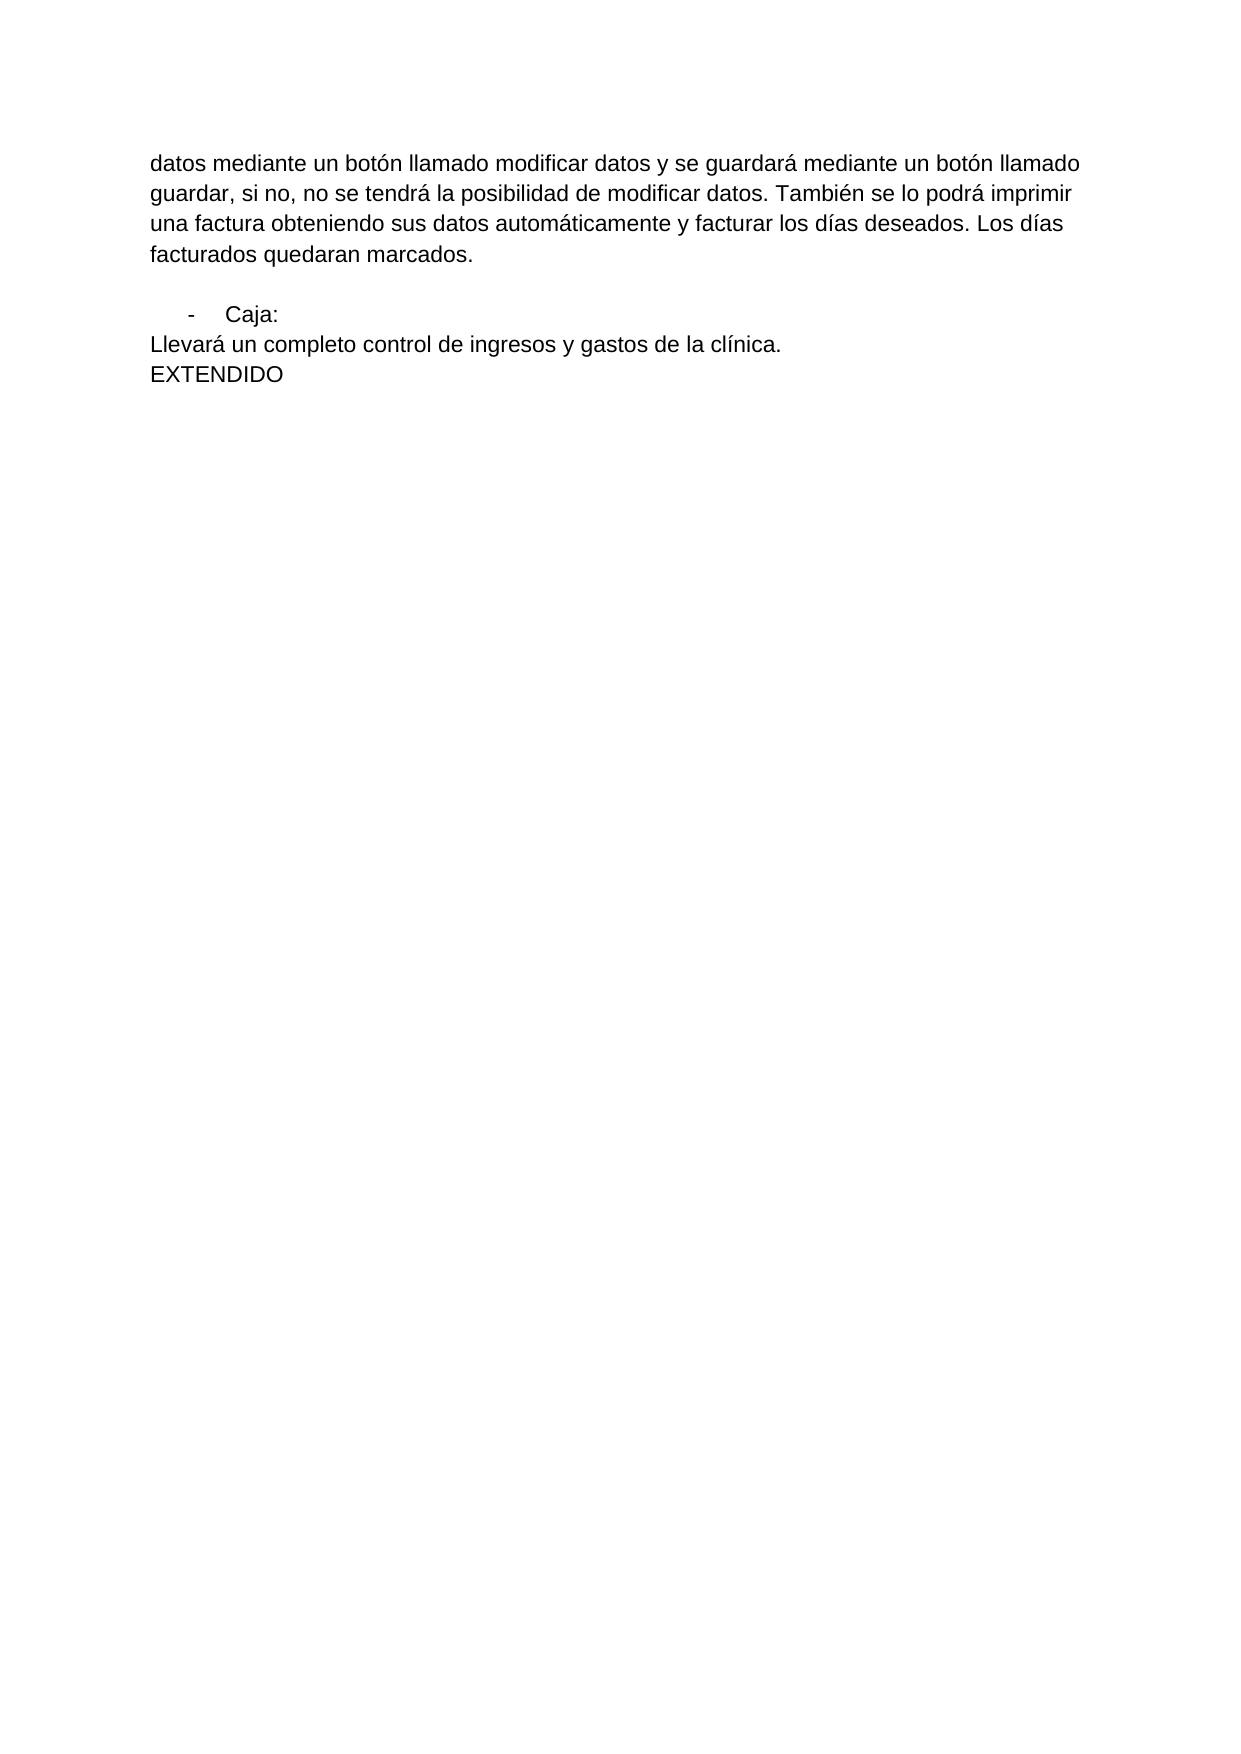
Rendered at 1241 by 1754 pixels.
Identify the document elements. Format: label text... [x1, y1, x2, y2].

text datos mediante un botón llamado modificar datos y se guardará mediante un botón llamado guardar, si no, no se tendrá la posibilidad de modificar datos. También se lo podrá imprimir una factura obteniendo sus datos automáticamente y facturar los días deseados. Los días facturados quedaran marcados. [150, 150, 1090, 267]
text EXTENDIDO [150, 361, 1090, 388]
text Llevará un completo control de ingresos y gastos de la clínica. [150, 331, 1090, 358]
list Caja: [187, 301, 1090, 327]
